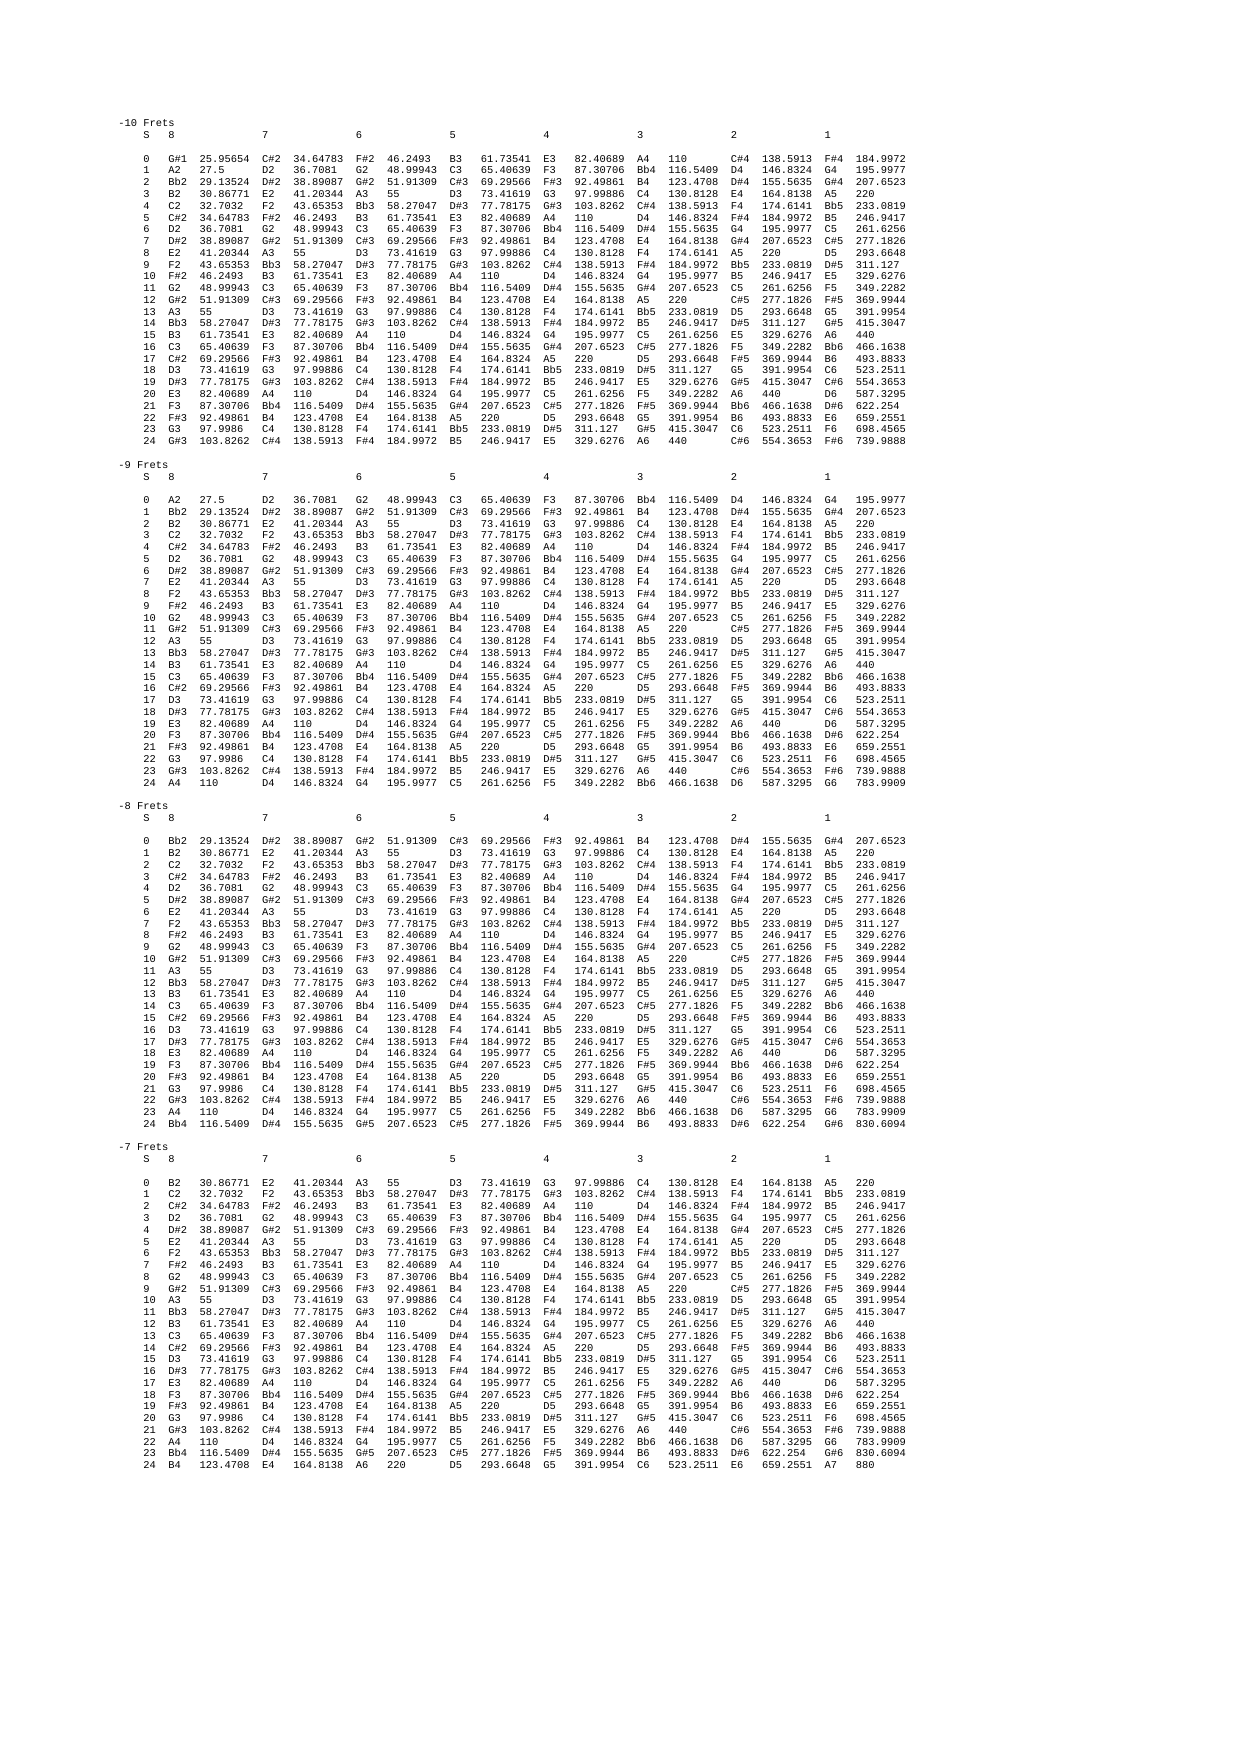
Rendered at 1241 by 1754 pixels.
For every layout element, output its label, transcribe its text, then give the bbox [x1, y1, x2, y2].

text 11 A3 55 D3 73.41619 G3 97.99886 C4 130.8128 F4 174.6141 Bb5 233.0819 D5 293.6648 G5 391.9954 [118, 966, 1122, 977]
text 21 F3 87.30706 Bb4 116.5409 D#4 155.5635 G#4 207.6523 C#5 277.1826 F#5 369.9944 Bb6 466.1638 D#6 622.254 [118, 401, 1122, 412]
text 14 Bb3 58.27047 D#3 77.78175 G#3 103.8262 C#4 138.5913 F#4 184.9972 B5 246.9417 D#5 311.127 G#5 415.3047 [118, 318, 1122, 330]
text 12 A3 55 D3 73.41619 G3 97.99886 C4 130.8128 F4 174.6141 Bb5 233.0819 D5 293.6648 G5 391.9954 [118, 636, 1122, 648]
text 10 G#2 51.91309 C#3 69.29566 F#3 92.49861 B4 123.4708 E4 164.8138 A5 220 C#5 277.1826 F#5 369.9944 [118, 954, 1122, 966]
text 21 G3 97.9986 C4 130.8128 F4 174.6141 Bb5 233.0819 D#5 311.127 G#5 415.3047 C6 523.2511 F6 698.4565 [118, 1083, 1122, 1095]
text 13 Bb3 58.27047 D#3 77.78175 G#3 103.8262 C#4 138.5913 F#4 184.9972 B5 246.9417 D#5 311.127 G#5 415.3047 [118, 648, 1122, 659]
text 6 F2 43.65353 Bb3 58.27047 D#3 77.78175 G#3 103.8262 C#4 138.5913 F#4 184.9972 Bb5 233.0819 D#5 311.127 [118, 1248, 1122, 1260]
text 8 F2 43.65353 Bb3 58.27047 D#3 77.78175 G#3 103.8262 C#4 138.5913 F#4 184.9972 Bb5 233.0819 D#5 311.127 [118, 589, 1122, 601]
text 3 D2 36.7081 G2 48.99943 C3 65.40639 F3 87.30706 Bb4 116.5409 D#4 155.5635 G4 195.9977 C5 261.6256 [118, 1213, 1122, 1224]
text 10 G2 48.99943 C3 65.40639 F3 87.30706 Bb4 116.5409 D#4 155.5635 G#4 207.6523 C5 261.6256 F5 349.2282 [118, 612, 1122, 624]
text 1 C2 32.7032 F2 43.65353 Bb3 58.27047 D#3 77.78175 G#3 103.8262 C#4 138.5913 F4 174.6141 Bb5 233.0819 [118, 1189, 1122, 1201]
text -9 Frets [118, 459, 1122, 471]
text 1 B2 30.86771 E2 41.20344 A3 55 D3 73.41619 G3 97.99886 C4 130.8128 E4 164.8138 A5 220 [118, 848, 1122, 860]
text 12 G#2 51.91309 C#3 69.29566 F#3 92.49861 B4 123.4708 E4 164.8138 A5 220 C#5 277.1826 F#5 369.9944 [118, 295, 1122, 306]
text 4 D2 36.7081 G2 48.99943 C3 65.40639 F3 87.30706 Bb4 116.5409 D#4 155.5635 G4 195.9977 C5 261.6256 [118, 883, 1122, 895]
text 5 D#2 38.89087 G#2 51.91309 C#3 69.29566 F#3 92.49861 B4 123.4708 E4 164.8138 G#4 207.6523 C#5 277.1826 [118, 895, 1122, 907]
text 17 C#2 69.29566 F#3 92.49861 B4 123.4708 E4 164.8324 A5 220 D5 293.6648 F#5 369.9944 B6 493.8833 [118, 353, 1122, 365]
text 5 D2 36.7081 G2 48.99943 C3 65.40639 F3 87.30706 Bb4 116.5409 D#4 155.5635 G4 195.9977 C5 261.6256 [118, 554, 1122, 565]
text 3 C2 32.7032 F2 43.65353 Bb3 58.27047 D#3 77.78175 G#3 103.8262 C#4 138.5913 F4 174.6141 Bb5 233.0819 [118, 530, 1122, 542]
text 6 D#2 38.89087 G#2 51.91309 C#3 69.29566 F#3 92.49861 B4 123.4708 E4 164.8138 G#4 207.6523 C#5 277.1826 [118, 565, 1122, 577]
text 12 Bb3 58.27047 D#3 77.78175 G#3 103.8262 C#4 138.5913 F#4 184.9972 B5 246.9417 D#5 311.127 G#5 415.3047 [118, 977, 1122, 989]
text 23 Bb4 116.5409 D#4 155.5635 G#5 207.6523 C#5 277.1826 F#5 369.9944 B6 493.8833 D#6 622.254 G#6 830.6094 [118, 1448, 1122, 1460]
text 15 B3 61.73541 E3 82.40689 A4 110 D4 146.8324 G4 195.9977 C5 261.6256 E5 329.6276 A6 440 [118, 330, 1122, 342]
text 8 F#2 46.2493 B3 61.73541 E3 82.40689 A4 110 D4 146.8324 G4 195.9977 B5 246.9417 E5 329.6276 [118, 930, 1122, 942]
text 22 A4 110 D4 146.8324 G4 195.9977 C5 261.6256 F5 349.2282 Bb6 466.1638 D6 587.3295 G6 783.9909 [118, 1436, 1122, 1448]
text 16 D3 73.41619 G3 97.99886 C4 130.8128 F4 174.6141 Bb5 233.0819 D#5 311.127 G5 391.9954 C6 523.2511 [118, 1024, 1122, 1036]
text 7 D#2 38.89087 G#2 51.91309 C#3 69.29566 F#3 92.49861 B4 123.4708 E4 164.8138 G#4 207.6523 C#5 277.1826 [118, 236, 1122, 248]
text 14 C3 65.40639 F3 87.30706 Bb4 116.5409 D#4 155.5635 G#4 207.6523 C#5 277.1826 F5 349.2282 Bb6 466.1638 [118, 1001, 1122, 1013]
text 15 C3 65.40639 F3 87.30706 Bb4 116.5409 D#4 155.5635 G#4 207.6523 C#5 277.1826 F5 349.2282 Bb6 466.1638 [118, 671, 1122, 683]
text 22 F#3 92.49861 B4 123.4708 E4 164.8138 A5 220 D5 293.6648 G5 391.9954 B6 493.8833 E6 659.2551 [118, 412, 1122, 424]
text 19 E3 82.40689 A4 110 D4 146.8324 G4 195.9977 C5 261.6256 F5 349.2282 A6 440 D6 587.3295 [118, 718, 1122, 730]
text 19 F#3 92.49861 B4 123.4708 E4 164.8138 A5 220 D5 293.6648 G5 391.9954 B6 493.8833 E6 659.2551 [118, 1401, 1122, 1413]
text 18 D#3 77.78175 G#3 103.8262 C#4 138.5913 F#4 184.9972 B5 246.9417 E5 329.6276 G#5 415.3047 C#6 554.3653 [118, 707, 1122, 718]
text S 8 7 6 5 4 3 2 1 [118, 813, 1122, 824]
text 5 C#2 34.64783 F#2 46.2493 B3 61.73541 E3 82.40689 A4 110 D4 146.8324 F#4 184.9972 B5 246.9417 [118, 212, 1122, 224]
text 22 G3 97.9986 C4 130.8128 F4 174.6141 Bb5 233.0819 D#5 311.127 G#5 415.3047 C6 523.2511 F6 698.4565 [118, 754, 1122, 766]
text 17 E3 82.40689 A4 110 D4 146.8324 G4 195.9977 C5 261.6256 F5 349.2282 A6 440 D6 587.3295 [118, 1378, 1122, 1389]
text 18 E3 82.40689 A4 110 D4 146.8324 G4 195.9977 C5 261.6256 F5 349.2282 A6 440 D6 587.3295 [118, 1048, 1122, 1060]
text S 8 7 6 5 4 3 2 1 [118, 471, 1122, 483]
text 4 C#2 34.64783 F#2 46.2493 B3 61.73541 E3 82.40689 A4 110 D4 146.8324 F#4 184.9972 B5 246.9417 [118, 542, 1122, 554]
text 20 F#3 92.49861 B4 123.4708 E4 164.8138 A5 220 D5 293.6648 G5 391.9954 B6 493.8833 E6 659.2551 [118, 1072, 1122, 1083]
text 2 C#2 34.64783 F#2 46.2493 B3 61.73541 E3 82.40689 A4 110 D4 146.8324 F#4 184.9972 B5 246.9417 [118, 1201, 1122, 1213]
text 16 D#3 77.78175 G#3 103.8262 C#4 138.5913 F#4 184.9972 B5 246.9417 E5 329.6276 G#5 415.3047 C#6 554.3653 [118, 1366, 1122, 1378]
text 0 B2 30.86771 E2 41.20344 A3 55 D3 73.41619 G3 97.99886 C4 130.8128 E4 164.8138 A5 220 [118, 1177, 1122, 1189]
text 15 C#2 69.29566 F#3 92.49861 B4 123.4708 E4 164.8324 A5 220 D5 293.6648 F#5 369.9944 B6 493.8833 [118, 1013, 1122, 1024]
text 17 D#3 77.78175 G#3 103.8262 C#4 138.5913 F#4 184.9972 B5 246.9417 E5 329.6276 G#5 415.3047 C#6 554.3653 [118, 1036, 1122, 1048]
text 10 F#2 46.2493 B3 61.73541 E3 82.40689 A4 110 D4 146.8324 G4 195.9977 B5 246.9417 E5 329.6276 [118, 271, 1122, 283]
text 4 C2 32.7032 F2 43.65353 Bb3 58.27047 D#3 77.78175 G#3 103.8262 C#4 138.5913 F4 174.6141 Bb5 233.0819 [118, 201, 1122, 212]
text 8 E2 41.20344 A3 55 D3 73.41619 G3 97.99886 C4 130.8128 F4 174.6141 A5 220 D5 293.6648 [118, 248, 1122, 259]
text 10 A3 55 D3 73.41619 G3 97.99886 C4 130.8128 F4 174.6141 Bb5 233.0819 D5 293.6648 G5 391.9954 [118, 1295, 1122, 1307]
text 0 Bb2 29.13524 D#2 38.89087 G#2 51.91309 C#3 69.29566 F#3 92.49861 B4 123.4708 D#4 155.5635 G#4 207.6523 [118, 836, 1122, 848]
text 20 G3 97.9986 C4 130.8128 F4 174.6141 Bb5 233.0819 D#5 311.127 G#5 415.3047 C6 523.2511 F6 698.4565 [118, 1413, 1122, 1425]
text 9 G2 48.99943 C3 65.40639 F3 87.30706 Bb4 116.5409 D#4 155.5635 G#4 207.6523 C5 261.6256 F5 349.2282 [118, 942, 1122, 954]
text 16 C#2 69.29566 F#3 92.49861 B4 123.4708 E4 164.8324 A5 220 D5 293.6648 F#5 369.9944 B6 493.8833 [118, 683, 1122, 695]
text 9 F2 43.65353 Bb3 58.27047 D#3 77.78175 G#3 103.8262 C#4 138.5913 F#4 184.9972 Bb5 233.0819 D#5 311.127 [118, 259, 1122, 271]
text 21 F#3 92.49861 B4 123.4708 E4 164.8138 A5 220 D5 293.6648 G5 391.9954 B6 493.8833 E6 659.2551 [118, 742, 1122, 754]
text 7 F2 43.65353 Bb3 58.27047 D#3 77.78175 G#3 103.8262 C#4 138.5913 F#4 184.9972 Bb5 233.0819 D#5 311.127 [118, 918, 1122, 930]
text 9 F#2 46.2493 B3 61.73541 E3 82.40689 A4 110 D4 146.8324 G4 195.9977 B5 246.9417 E5 329.6276 [118, 601, 1122, 612]
text 23 G3 97.9986 C4 130.8128 F4 174.6141 Bb5 233.0819 D#5 311.127 G#5 415.3047 C6 523.2511 F6 698.4565 [118, 424, 1122, 436]
text 7 E2 41.20344 A3 55 D3 73.41619 G3 97.99886 C4 130.8128 F4 174.6141 A5 220 D5 293.6648 [118, 577, 1122, 589]
text -8 Frets [118, 801, 1122, 813]
text 17 D3 73.41619 G3 97.99886 C4 130.8128 F4 174.6141 Bb5 233.0819 D#5 311.127 G5 391.9954 C6 523.2511 [118, 695, 1122, 707]
text 14 C#2 69.29566 F#3 92.49861 B4 123.4708 E4 164.8324 A5 220 D5 293.6648 F#5 369.9944 B6 493.8833 [118, 1342, 1122, 1354]
text 3 C#2 34.64783 F#2 46.2493 B3 61.73541 E3 82.40689 A4 110 D4 146.8324 F#4 184.9972 B5 246.9417 [118, 871, 1122, 883]
text 12 B3 61.73541 E3 82.40689 A4 110 D4 146.8324 G4 195.9977 C5 261.6256 E5 329.6276 A6 440 [118, 1319, 1122, 1331]
text 13 C3 65.40639 F3 87.30706 Bb4 116.5409 D#4 155.5635 G#4 207.6523 C#5 277.1826 F5 349.2282 Bb6 466.1638 [118, 1331, 1122, 1342]
text 24 G#3 103.8262 C#4 138.5913 F#4 184.9972 B5 246.9417 E5 329.6276 A6 440 C#6 554.3653 F#6 739.9888 [118, 436, 1122, 448]
text 6 E2 41.20344 A3 55 D3 73.41619 G3 97.99886 C4 130.8128 F4 174.6141 A5 220 D5 293.6648 [118, 907, 1122, 918]
text 20 F3 87.30706 Bb4 116.5409 D#4 155.5635 G#4 207.6523 C#5 277.1826 F#5 369.9944 Bb6 466.1638 D#6 622.254 [118, 730, 1122, 742]
text 23 G#3 103.8262 C#4 138.5913 F#4 184.9972 B5 246.9417 E5 329.6276 A6 440 C#6 554.3653 F#6 739.9888 [118, 766, 1122, 777]
text 24 B4 123.4708 E4 164.8138 A6 220 D5 293.6648 G5 391.9954 C6 523.2511 E6 659.2551 A7 880 [118, 1460, 1122, 1472]
text 19 D#3 77.78175 G#3 103.8262 C#4 138.5913 F#4 184.9972 B5 246.9417 E5 329.6276 G#5 415.3047 C#6 554.3653 [118, 377, 1122, 389]
text 2 C2 32.7032 F2 43.65353 Bb3 58.27047 D#3 77.78175 G#3 103.8262 C#4 138.5913 F4 174.6141 Bb5 233.0819 [118, 860, 1122, 871]
text 8 G2 48.99943 C3 65.40639 F3 87.30706 Bb4 116.5409 D#4 155.5635 G#4 207.6523 C5 261.6256 F5 349.2282 [118, 1272, 1122, 1283]
text -7 Frets [118, 1142, 1122, 1154]
text 0 A2 27.5 D2 36.7081 G2 48.99943 C3 65.40639 F3 87.30706 Bb4 116.5409 D4 146.8324 G4 195.9977 [118, 495, 1122, 507]
text 13 A3 55 D3 73.41619 G3 97.99886 C4 130.8128 F4 174.6141 Bb5 233.0819 D5 293.6648 G5 391.9954 [118, 306, 1122, 318]
text 18 F3 87.30706 Bb4 116.5409 D#4 155.5635 G#4 207.6523 C#5 277.1826 F#5 369.9944 Bb6 466.1638 D#6 622.254 [118, 1389, 1122, 1401]
text 16 C3 65.40639 F3 87.30706 Bb4 116.5409 D#4 155.5635 G#4 207.6523 C#5 277.1826 F5 349.2282 Bb6 466.1638 [118, 342, 1122, 353]
text 14 B3 61.73541 E3 82.40689 A4 110 D4 146.8324 G4 195.9977 C5 261.6256 E5 329.6276 A6 440 [118, 659, 1122, 671]
text S 8 7 6 5 4 3 2 1 [118, 130, 1122, 142]
text 15 D3 73.41619 G3 97.99886 C4 130.8128 F4 174.6141 Bb5 233.0819 D#5 311.127 G5 391.9954 C6 523.2511 [118, 1354, 1122, 1366]
text 20 E3 82.40689 A4 110 D4 146.8324 G4 195.9977 C5 261.6256 F5 349.2282 A6 440 D6 587.3295 [118, 389, 1122, 401]
text 24 A4 110 D4 146.8324 G4 195.9977 C5 261.6256 F5 349.2282 Bb6 466.1638 D6 587.3295 G6 783.9909 [118, 777, 1122, 789]
text 22 G#3 103.8262 C#4 138.5913 F#4 184.9972 B5 246.9417 E5 329.6276 A6 440 C#6 554.3653 F#6 739.9888 [118, 1095, 1122, 1107]
text 6 D2 36.7081 G2 48.99943 C3 65.40639 F3 87.30706 Bb4 116.5409 D#4 155.5635 G4 195.9977 C5 261.6256 [118, 224, 1122, 236]
text S 8 7 6 5 4 3 2 1 [118, 1154, 1122, 1166]
text 19 F3 87.30706 Bb4 116.5409 D#4 155.5635 G#4 207.6523 C#5 277.1826 F#5 369.9944 Bb6 466.1638 D#6 622.254 [118, 1060, 1122, 1072]
text -10 Frets [118, 118, 1122, 130]
text 4 D#2 38.89087 G#2 51.91309 C#3 69.29566 F#3 92.49861 B4 123.4708 E4 164.8138 G#4 207.6523 C#5 277.1826 [118, 1224, 1122, 1236]
text 1 A2 27.5 D2 36.7081 G2 48.99943 C3 65.40639 F3 87.30706 Bb4 116.5409 D4 146.8324 G4 195.9977 [118, 165, 1122, 177]
text 9 G#2 51.91309 C#3 69.29566 F#3 92.49861 B4 123.4708 E4 164.8138 A5 220 C#5 277.1826 F#5 369.9944 [118, 1283, 1122, 1295]
text 13 B3 61.73541 E3 82.40689 A4 110 D4 146.8324 G4 195.9977 C5 261.6256 E5 329.6276 A6 440 [118, 989, 1122, 1001]
text 11 Bb3 58.27047 D#3 77.78175 G#3 103.8262 C#4 138.5913 F#4 184.9972 B5 246.9417 D#5 311.127 G#5 415.3047 [118, 1307, 1122, 1319]
text 21 G#3 103.8262 C#4 138.5913 F#4 184.9972 B5 246.9417 E5 329.6276 A6 440 C#6 554.3653 F#6 739.9888 [118, 1425, 1122, 1436]
text 18 D3 73.41619 G3 97.99886 C4 130.8128 F4 174.6141 Bb5 233.0819 D#5 311.127 G5 391.9954 C6 523.2511 [118, 365, 1122, 377]
text 7 F#2 46.2493 B3 61.73541 E3 82.40689 A4 110 D4 146.8324 G4 195.9977 B5 246.9417 E5 329.6276 [118, 1260, 1122, 1272]
text 11 G2 48.99943 C3 65.40639 F3 87.30706 Bb4 116.5409 D#4 155.5635 G#4 207.6523 C5 261.6256 F5 349.2282 [118, 283, 1122, 295]
text 2 B2 30.86771 E2 41.20344 A3 55 D3 73.41619 G3 97.99886 C4 130.8128 E4 164.8138 A5 220 [118, 518, 1122, 530]
text 24 Bb4 116.5409 D#4 155.5635 G#5 207.6523 C#5 277.1826 F#5 369.9944 B6 493.8833 D#6 622.254 G#6 830.6094 [118, 1119, 1122, 1130]
text 23 A4 110 D4 146.8324 G4 195.9977 C5 261.6256 F5 349.2282 Bb6 466.1638 D6 587.3295 G6 783.9909 [118, 1107, 1122, 1119]
text 2 Bb2 29.13524 D#2 38.89087 G#2 51.91309 C#3 69.29566 F#3 92.49861 B4 123.4708 D#4 155.5635 G#4 207.6523 [118, 177, 1122, 189]
text 3 B2 30.86771 E2 41.20344 A3 55 D3 73.41619 G3 97.99886 C4 130.8128 E4 164.8138 A5 220 [118, 189, 1122, 201]
text 5 E2 41.20344 A3 55 D3 73.41619 G3 97.99886 C4 130.8128 F4 174.6141 A5 220 D5 293.6648 [118, 1236, 1122, 1248]
text 1 Bb2 29.13524 D#2 38.89087 G#2 51.91309 C#3 69.29566 F#3 92.49861 B4 123.4708 D#4 155.5635 G#4 207.6523 [118, 507, 1122, 518]
text 0 G#1 25.95654 C#2 34.64783 F#2 46.2493 B3 61.73541 E3 82.40689 A4 110 C#4 138.5913 F#4 184.9972 [118, 153, 1122, 165]
text 11 G#2 51.91309 C#3 69.29566 F#3 92.49861 B4 123.4708 E4 164.8138 A5 220 C#5 277.1826 F#5 369.9944 [118, 624, 1122, 636]
